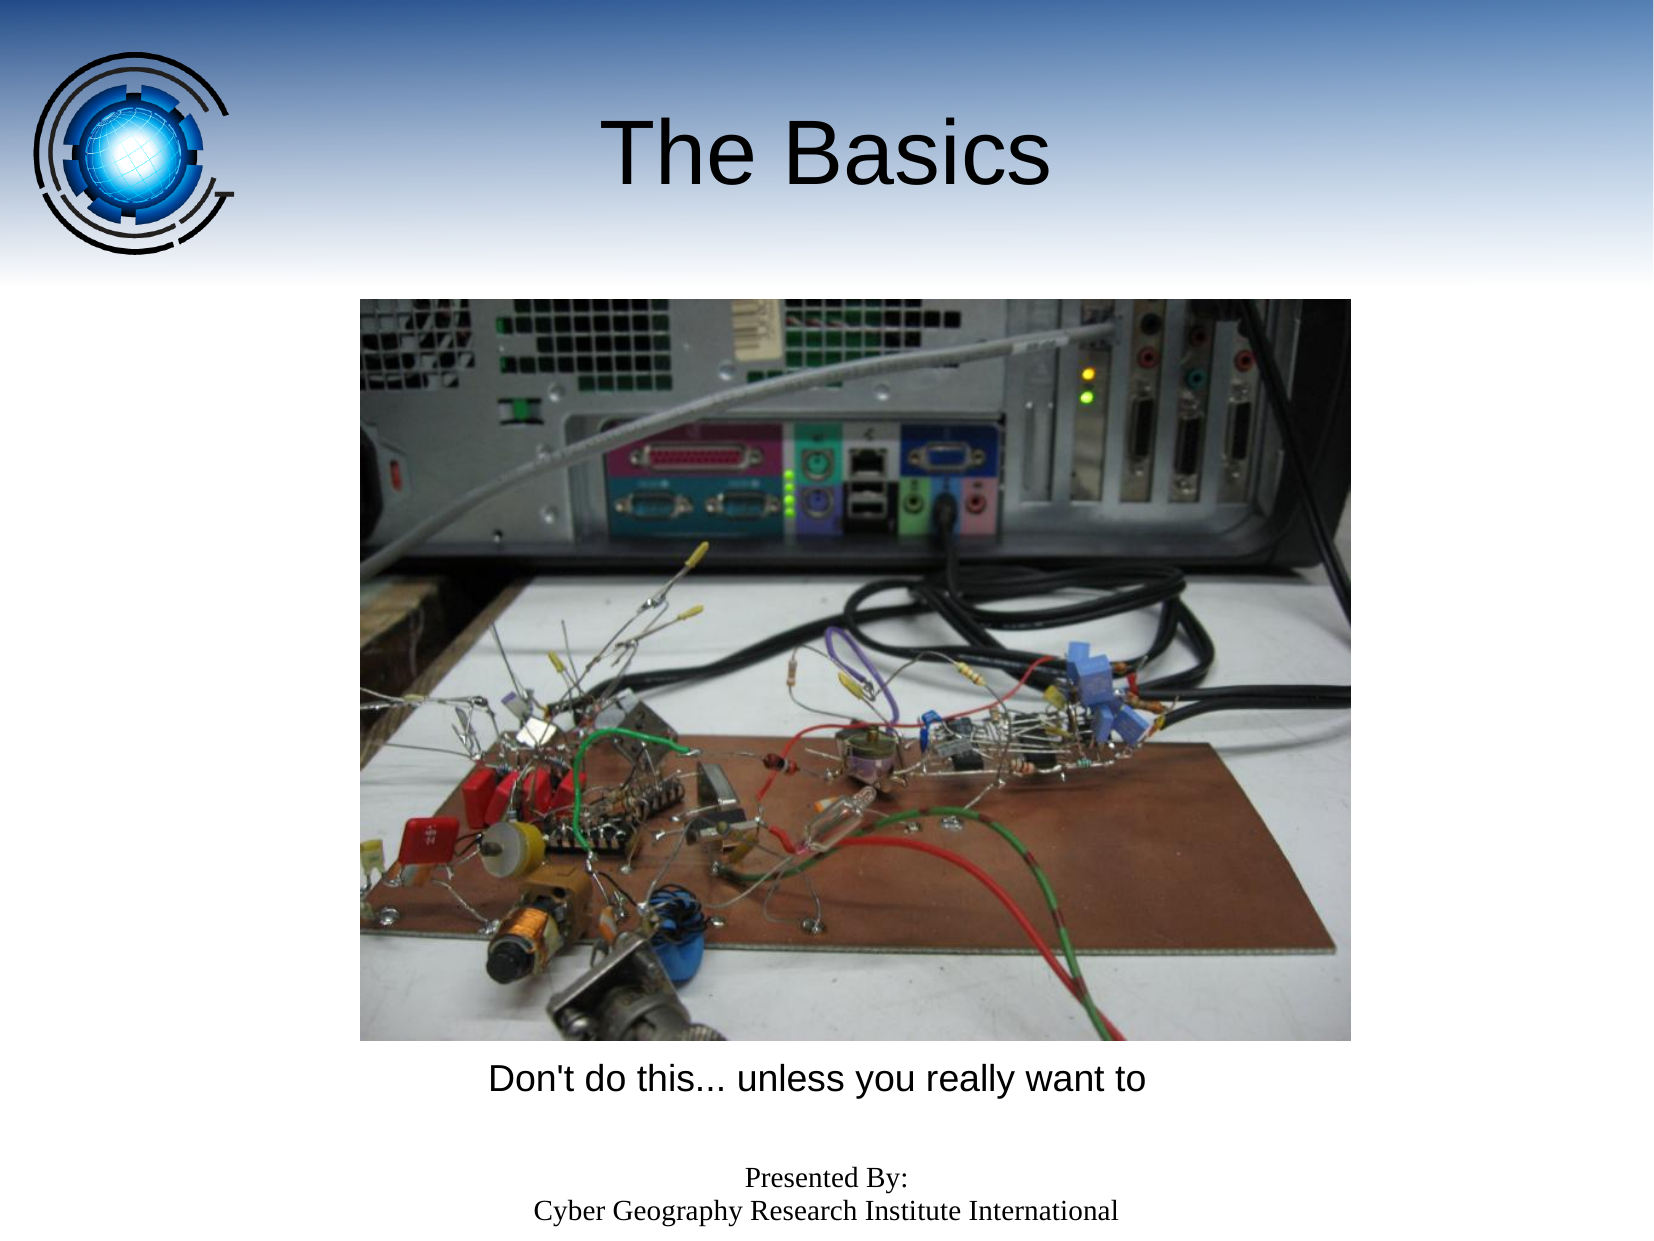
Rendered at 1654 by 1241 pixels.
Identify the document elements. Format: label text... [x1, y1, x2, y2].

text_box Don't do this... unless you really want to [390, 1050, 1246, 1107]
title The Basics [82, 49, 1571, 257]
picture [18, 44, 259, 261]
picture [360, 299, 1351, 1041]
